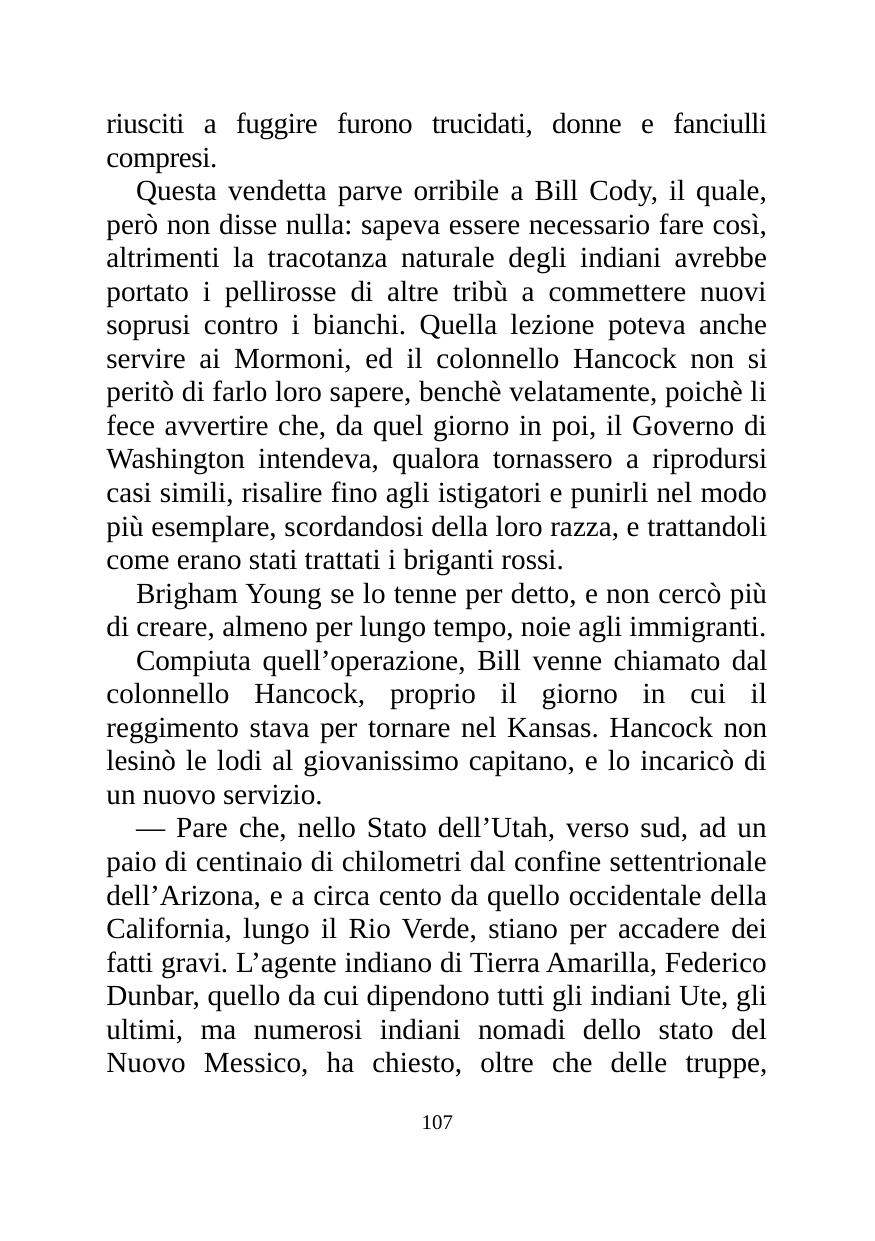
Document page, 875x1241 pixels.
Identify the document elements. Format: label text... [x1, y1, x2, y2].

text Compiuta quell’operazione, Bill venne chiamato dal colonnello Hancock, proprio il giorno in cui il reggimento stava per tornare nel Kansas. Hancock non lesinò le lodi al giovanissimo capitano, e lo incaricò di un nuovo servizio. [106, 643, 768, 811]
text Questa vendetta parve orribile a Bill Cody, il quale, però non disse nulla: sapeva essere necessario fare così, altrimenti la tracotanza naturale degli indiani avrebbe portato i pellirosse di altre tribù a commettere nuovi soprusi contro i bianchi. Quella lezione poteva anche servire ai Mormoni, ed il colonnello Hancock non si peritò di farlo loro sapere, benchè velatamente, poichè li fece avvertire che, da quel giorno in poi, il Governo di Washington intendeva, qualora tornassero a riprodursi casi simili, risalire fino agli istigatori e punirli nel modo più esemplare, scordandosi della loro razza, e trattandoli come erano stati trattati i briganti rossi. [106, 173, 768, 576]
text — Pare che, nello Stato dell’Utah, verso sud, ad un paio di centinaio di chilometri dal confine settentrionale dell’Arizona, e a circa cento da quello occidentale della California, lungo il Rio Verde, stiano per accadere dei fatti gravi. L’agente indiano di Tierra Amarilla, Federico Dunbar, quello da cui dipendono tutti gli indiani Ute, gli ultimi, ma numerosi indiani nomadi dello stato del Nuovo Messico, ha chiesto, oltre che delle truppe, [106, 811, 768, 1079]
text riusciti a fuggire furono trucidati, donne e fanciulli compresi. [106, 106, 768, 173]
text Brigham Young se lo tenne per detto, e non cercò più di creare, almeno per lungo tempo, noie agli immigranti. [106, 576, 768, 643]
